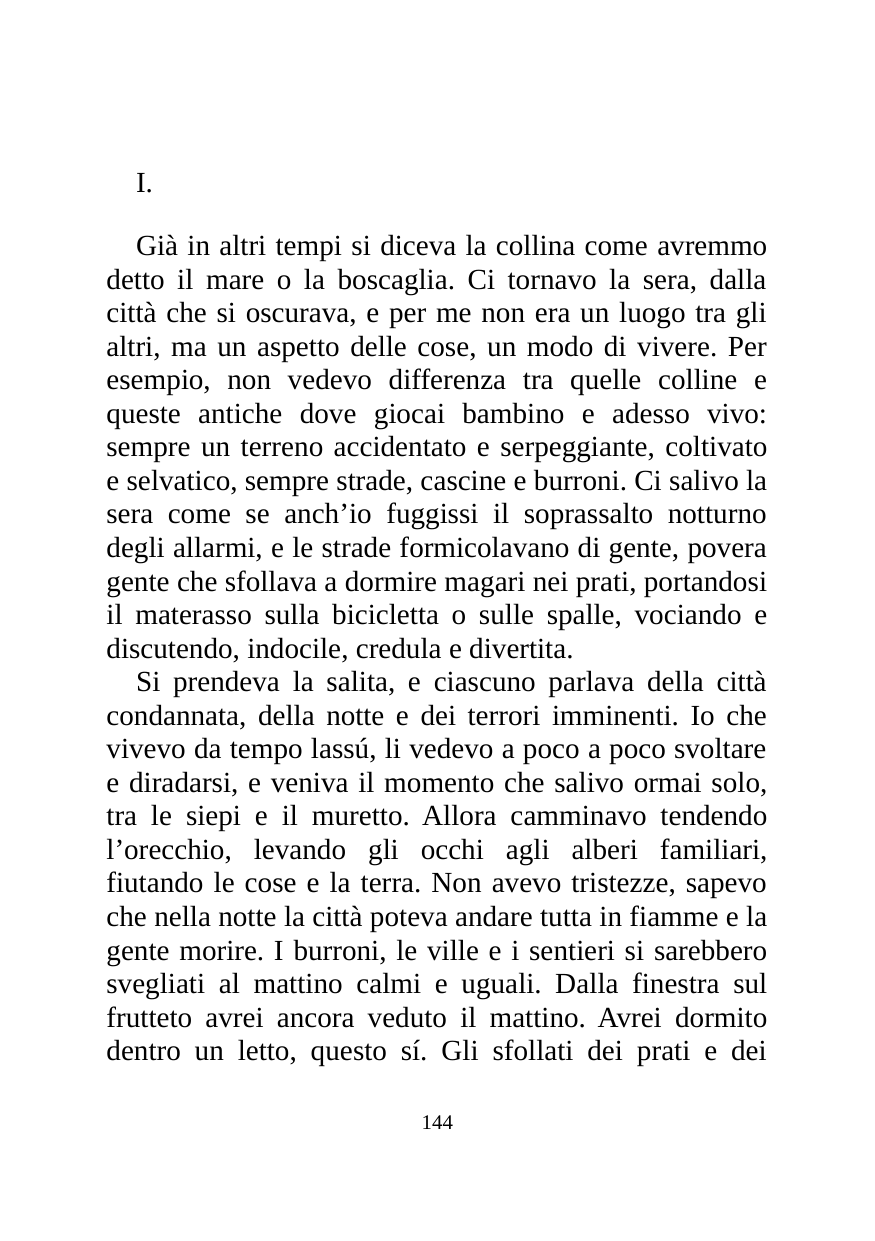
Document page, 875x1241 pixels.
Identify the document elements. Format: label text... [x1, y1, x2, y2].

subtitle I. [136, 165, 768, 199]
text Si prendeva la salita, e ciascuno parlava della città condannata, della notte e dei terrori imminenti. Io che vivevo da tempo lassú, li vedevo a poco a poco svoltare e diradarsi, e veniva il momento che salivo ormai solo, tra le siepi e il muretto. Allora camminavo tendendo l’orecchio, levando gli occhi agli alberi familiari, fiutando le cose e la terra. Non avevo tristezze, sapevo che nella notte la città poteva andare tutta in fiamme e la gente morire. I burroni, le ville e i sentieri si sarebbero svegliati al mattino calmi e uguali. Dalla finestra sul frutteto avrei ancora veduto il mattino. Avrei dormito dentro un letto, questo sí. Gli sfollati dei prati e dei [106, 664, 768, 1067]
text Già in altri tempi si diceva la collina come avremmo detto il mare o la boscaglia. Ci tornavo la sera, dalla città che si oscurava, e per me non era un luogo tra gli altri, ma un aspetto delle cose, un modo di vivere. Per esempio, non vedevo differenza tra quelle colline e queste antiche dove giocai bambino e adesso vivo: sempre un terreno accidentato e serpeggiante, coltivato e selvatico, sempre strade, cascine e burroni. Ci salivo la sera come se anch’io fuggissi il soprassalto notturno degli allarmi, e le strade formicolavano di gente, povera gente che sfollava a dormire magari nei prati, portandosi il materasso sulla bicicletta o sulle spalle, vociando e discutendo, indocile, credula e divertita. [106, 228, 768, 664]
